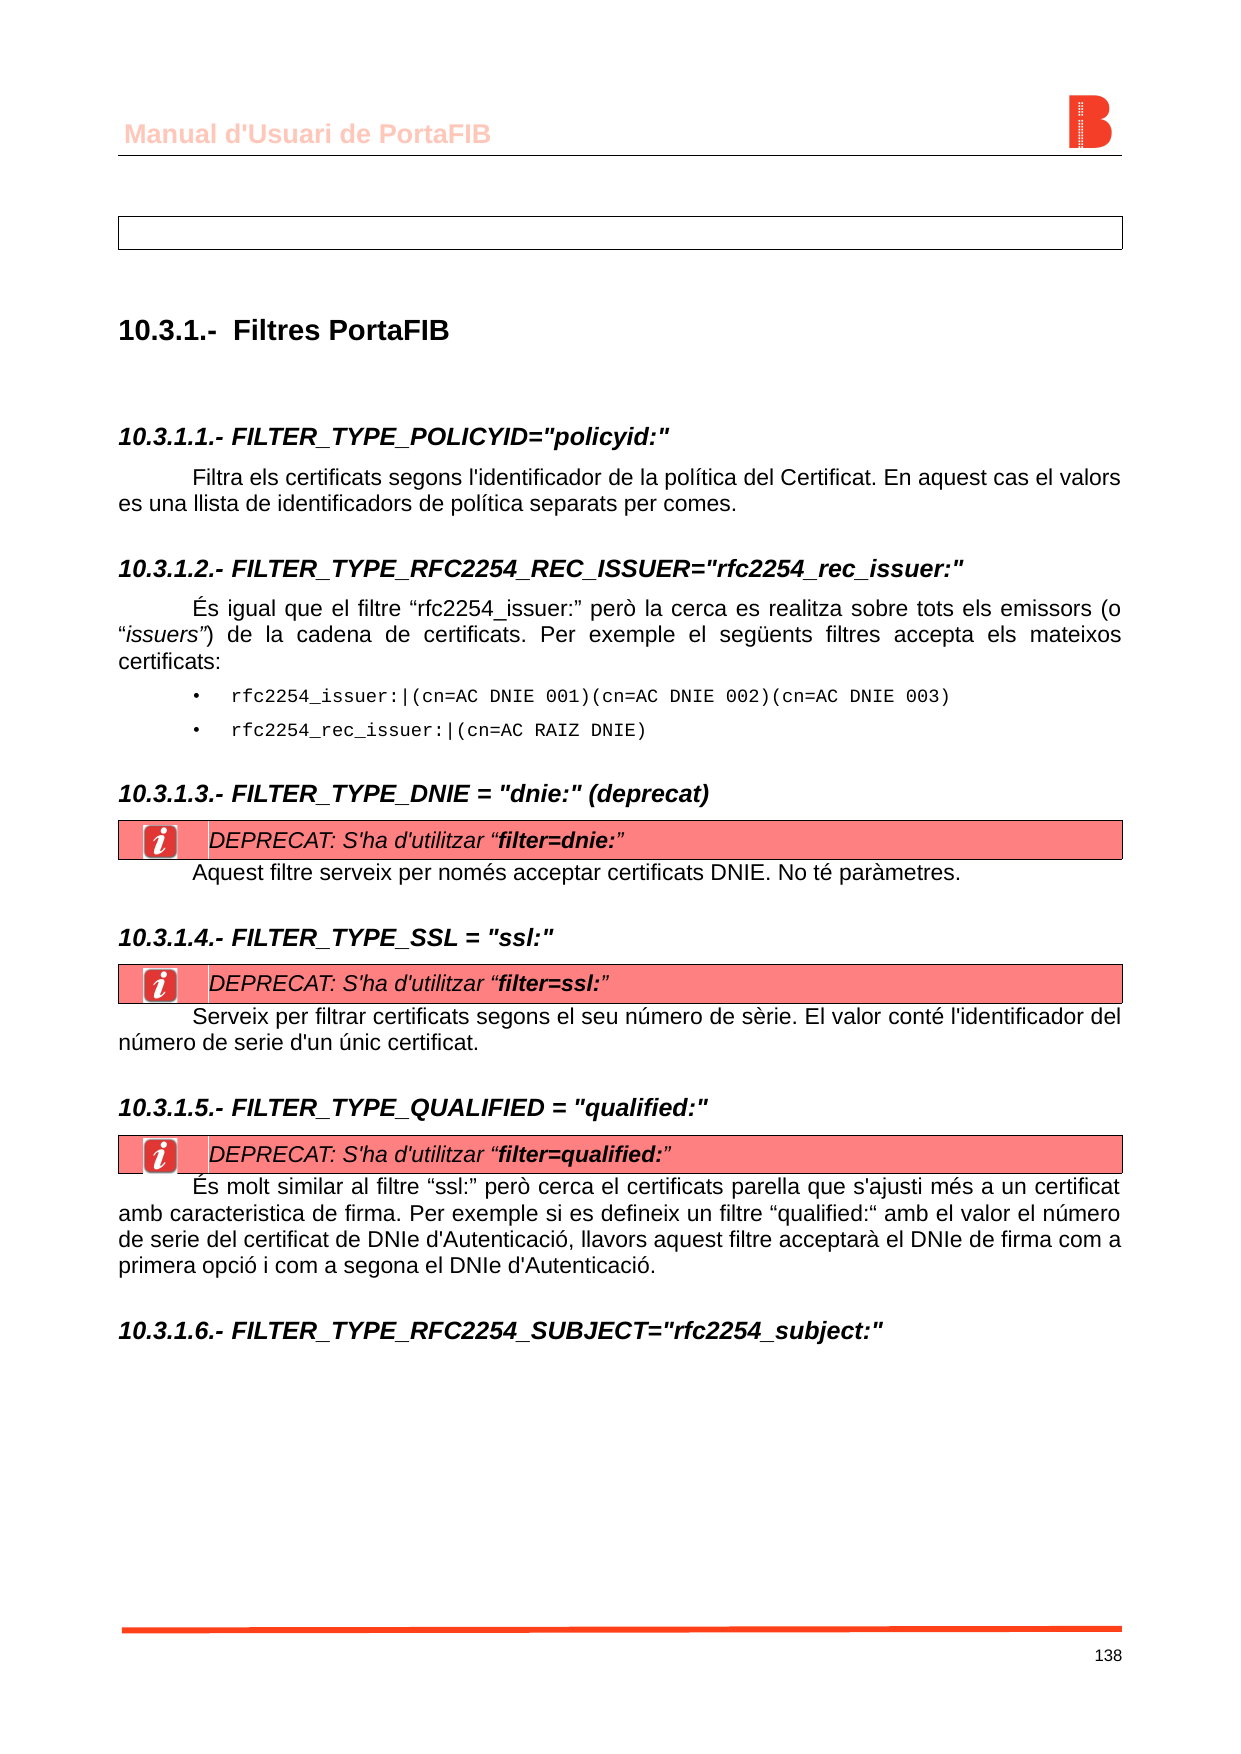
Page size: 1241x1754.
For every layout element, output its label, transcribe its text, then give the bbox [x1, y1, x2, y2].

picture [143, 968, 178, 1003]
picture [143, 825, 178, 859]
picture [1063, 94, 1117, 150]
subtitle FILTER_TYPE_POLICYID="policyid:" [118, 422, 1122, 451]
subtitle Filtres PortaFIB [118, 312, 1122, 346]
table_header [119, 1136, 208, 1173]
list rfc2254_rec_issuer:|(cn=AC RAIZ DNIE) [193, 720, 1122, 742]
table_header DEPRECAT: S'ha d'utilitzar “filter=qualified:” [209, 1136, 1122, 1173]
list rfc2254_issuer:|(cn=AC DNIE 001)(cn=AC DNIE 002)(cn=AC DNIE 003) [193, 687, 1122, 708]
table_header [119, 821, 208, 859]
text És molt similar al filtre “ssl:” però cerca el certificats parella que s'ajusti més a un certificat amb caracteristica de firma. Per exemple si es defineix un filtre “qualified:“ amb el valor el número de serie del certificat de DNIe d'Autenticació, llavors aquest filtre acceptarà el DNIe de firma com a primera opció i com a segona el DNIe d'Autenticació. [118, 1174, 1122, 1279]
text És igual que el filtre “rfc2254_issuer:” però la cerca es realitza sobre tots els emissors (o “issuers”) de la cadena de certificats. Per exemple el següents filtres accepta els mateixos certificats: [118, 595, 1122, 674]
table_header [119, 217, 1122, 248]
text Serveix per filtrar certificats segons el seu número de sèrie. El valor conté l'identificador del número de serie d'un únic certificat. [118, 1004, 1122, 1056]
subtitle FILTER_TYPE_RFC2254_REC_ISSUER="rfc2254_rec_issuer:" [118, 554, 1122, 583]
subtitle FILTER_TYPE_RFC2254_SUBJECT="rfc2254_subject:" [118, 1316, 1122, 1345]
table_header DEPRECAT: S'ha d'utilitzar “filter=ssl:” [209, 965, 1122, 1003]
subtitle FILTER_TYPE_SSL = "ssl:" [118, 923, 1122, 952]
table_header [119, 965, 208, 1003]
subtitle FILTER_TYPE_QUALIFIED = "qualified:" [118, 1093, 1122, 1122]
subtitle FILTER_TYPE_DNIE = "dnie:" (deprecat) [118, 779, 1122, 808]
table_header DEPRECAT: S'ha d'utilitzar “filter=dnie:” [209, 821, 1122, 859]
text Filtra els certificats segons l'identificador de la política del Certificat. En aquest cas el valors es una llista de identificadors de política separats per comes. [118, 464, 1122, 516]
text Aquest filtre serveix per només acceptar certificats DNIE. No té paràmetres. [118, 860, 1122, 886]
picture [143, 1138, 178, 1174]
